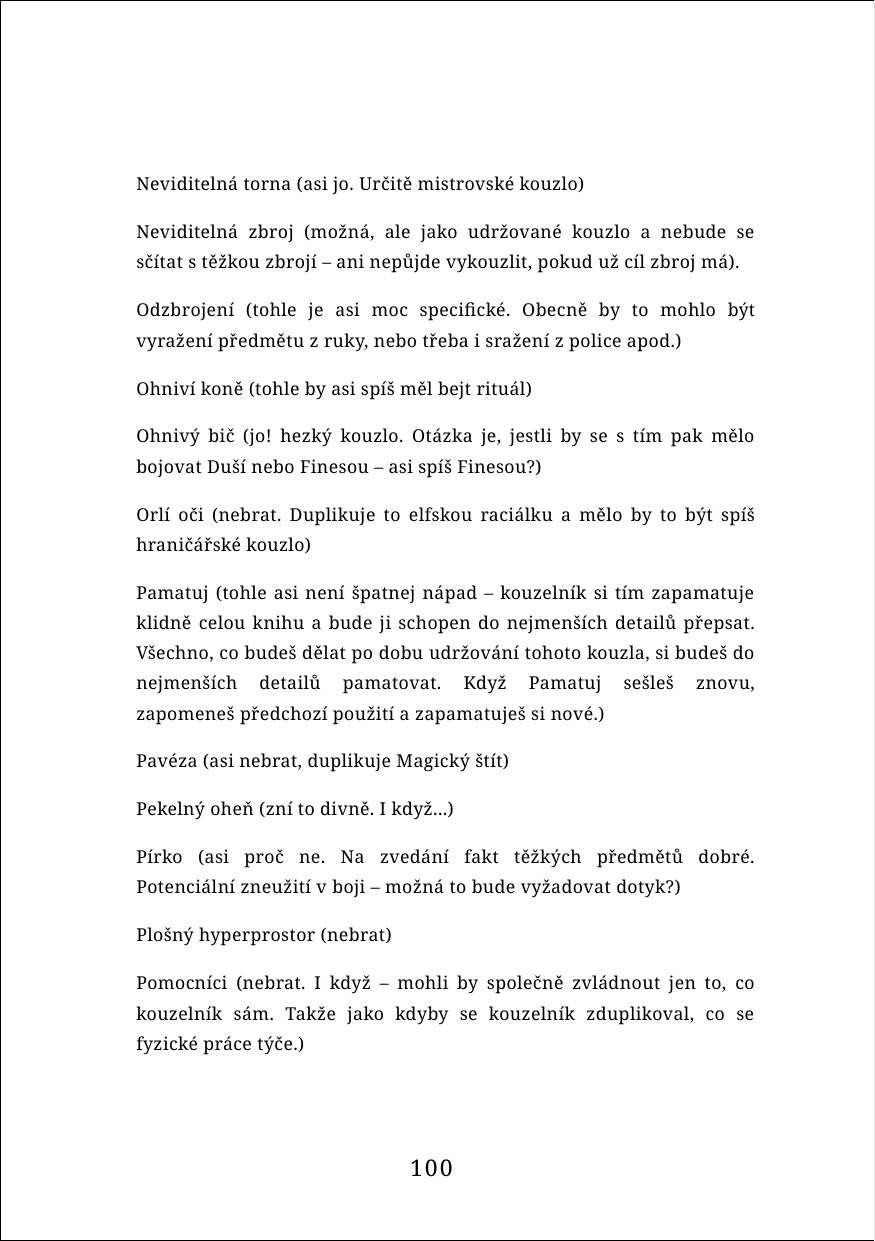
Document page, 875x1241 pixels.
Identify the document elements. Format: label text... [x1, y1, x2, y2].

text Neviditelná torna (asi jo. Určitě mistrovské kouzlo) [136, 172, 756, 196]
text Pamatuj (tohle asi není špatnej nápad – kouzelník si tím zapamatuje klidně celou knihu a bude ji schopen do nejmenších detailů přepsat. Všechno, co budeš dělat po dobu udržování tohoto kouzla, si budeš do nejmenších detailů pamatovat. Když Pamatuj sešleš znovu, zapomeneš předchozí použití a zapamatuješ si nové.) [136, 580, 756, 725]
text Pavéza (asi nebrat, duplikuje Magický štít) [136, 749, 756, 773]
text Pírko (asi proč ne. Na zvedání fakt těžkých předmětů dobré. Potenciální zneužití v boji – možná to bude vyžadovat dotyk?) [136, 845, 756, 899]
text Neviditelná zbroj (možná, ale jako udržované kouzlo a nebude se sčítat s těžkou zbrojí – ani nepůjde vykouzlit, pokud už cíl zbroj má). [136, 220, 756, 274]
text Plošný hyperprostor (nebrat) [136, 923, 756, 947]
text Pomocníci (nebrat. I když – mohli by společně zvládnout jen to, co kouzelník sám. Takže jako kdyby se kouzelník zduplikoval, co se fyzické práce týče.) [136, 971, 756, 1055]
text Orlí oči (nebrat. Duplikuje to elfskou raciálku a mělo by to být spíš hraničářské kouzlo) [136, 502, 756, 556]
text Odzbrojení (tohle je asi moc specifické. Obecně by to mohlo být vyražení předmětu z ruky, nebo třeba i sražení z police apod.) [136, 298, 756, 352]
text Pekelný oheň (zní to divně. I když...) [136, 797, 756, 821]
text Ohniví koně (tohle by asi spíš měl bejt rituál) [136, 376, 756, 400]
text Ohnivý bič (jo! hezký kouzlo. Otázka je, jestli by se s tím pak mělo bojovat Duší nebo Finesou – asi spíš Finesou?) [136, 424, 756, 478]
